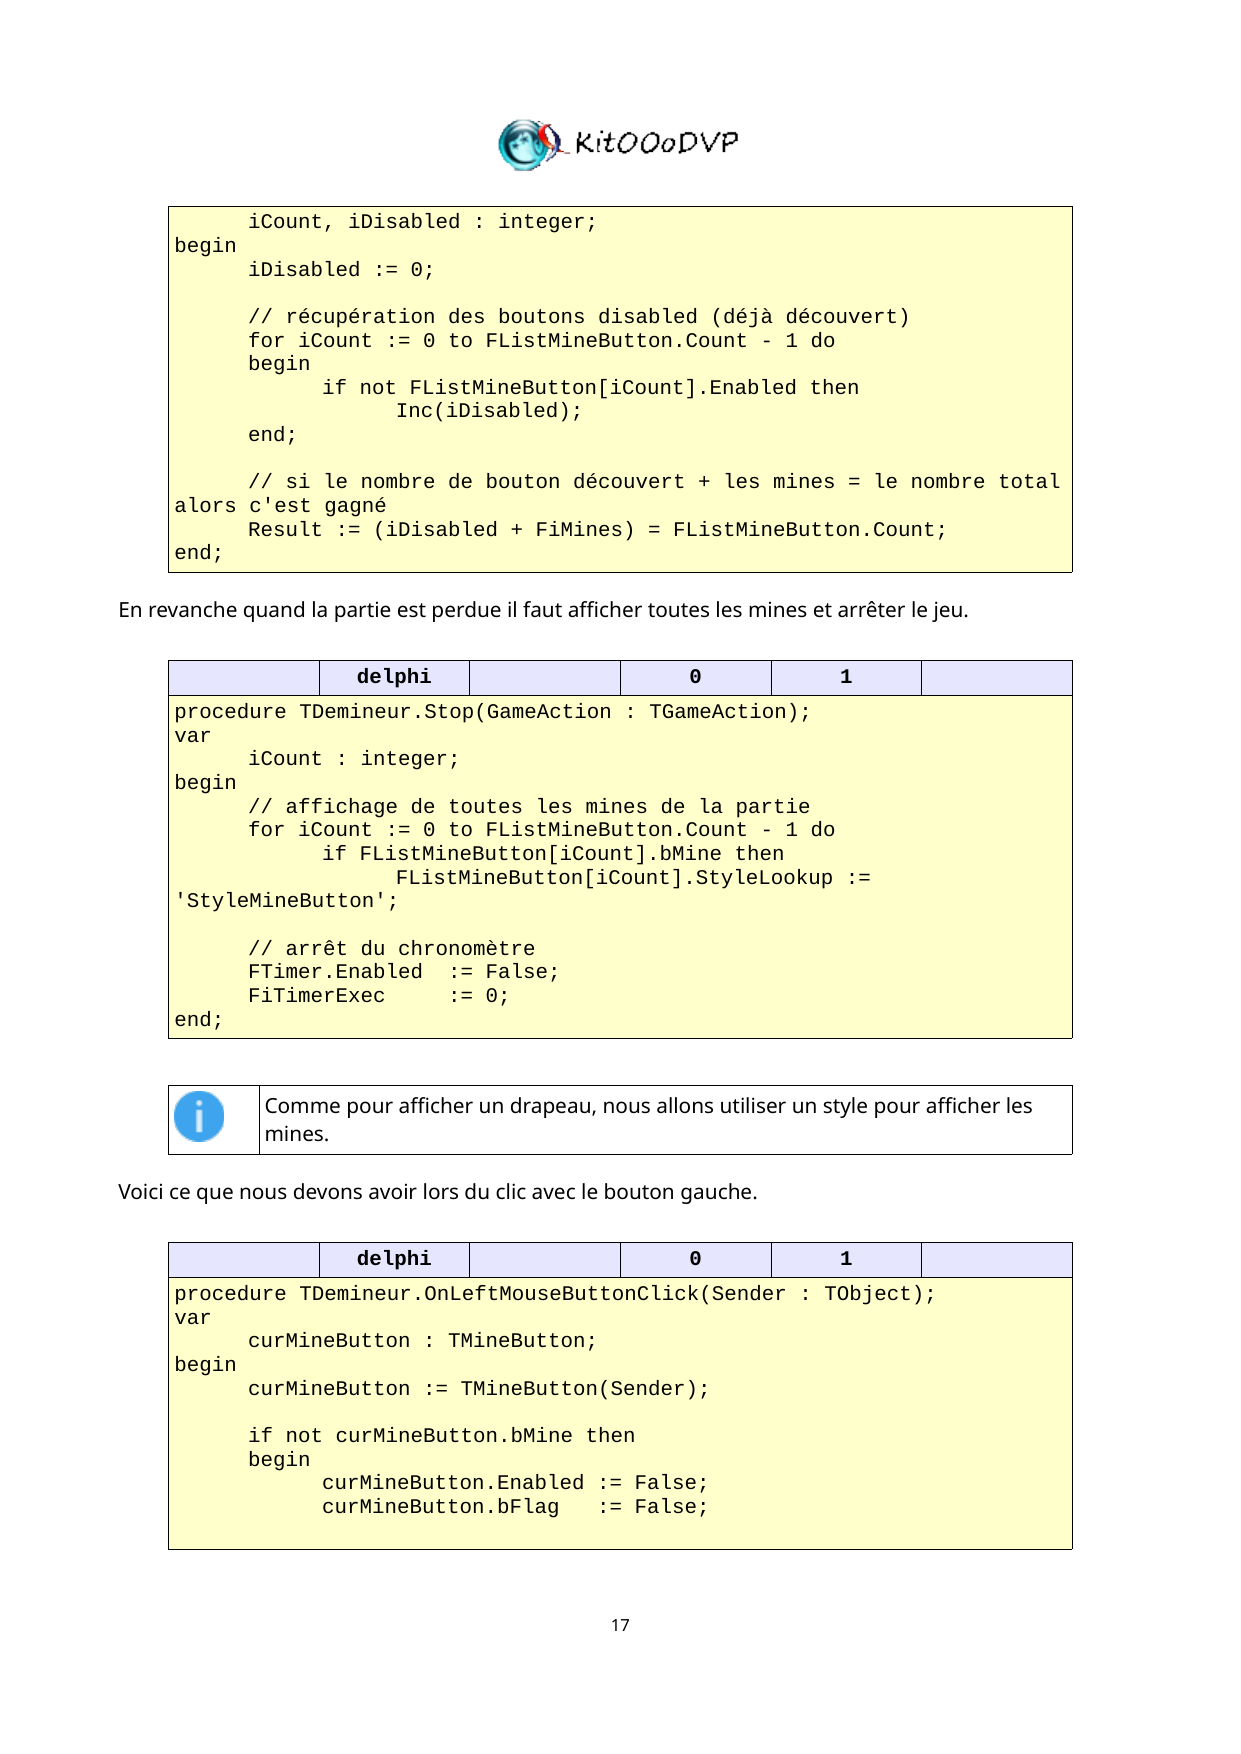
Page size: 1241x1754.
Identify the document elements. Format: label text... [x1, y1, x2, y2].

table_cell iCount, iDisabled : integer; begin iDisabled := 0; // récupération des boutons disabled (déjà découvert) for iCount := 0 to FListMineButton.Count - 1 do begin if not FListMineButton[iCount].Enabled then Inc(iDisabled); end; // si le nombre de bouton découvert + les mines = le nombre total alors c'est gagné Result := (iDisabled + FiMines) = FListMineButton.Count; end; [169, 207, 1072, 572]
table_header [169, 661, 319, 695]
table_cell procedure TDemineur.Stop(GameAction : TGameAction); var iCount : integer; begin // affichage de toutes les mines de la partie for iCount := 0 to FListMineButton.Count - 1 do if FListMineButton[iCount].bMine then FListMineButton[iCount].StyleLookup := 'StyleMineButton'; // arrêt du chronomètre FTimer.Enabled := False; FiTimerExec := 0; end; [169, 696, 1072, 1038]
table_header [169, 1243, 319, 1277]
table_header [470, 661, 620, 695]
table_header [922, 1243, 1072, 1277]
table_cell procedure TDemineur.OnLeftMouseButtonClick(Sender : TObject); var curMineButton : TMineButton; begin curMineButton := TMineButton(Sender); if not curMineButton.bMine then begin curMineButton.Enabled := False; curMineButton.bFlag := False; [169, 1278, 1072, 1549]
table_header 1 [772, 661, 921, 695]
text En revanche quand la partie est perdue il faut afficher toutes les mines et arrêter le jeu. [118, 596, 1122, 624]
table_header 0 [621, 661, 771, 695]
table_header delphi [320, 1243, 469, 1277]
table_header Comme pour afficher un drapeau, nous allons utiliser un style pour afficher les mines. [260, 1086, 1072, 1154]
table_header [169, 1086, 259, 1154]
table_header 0 [621, 1243, 771, 1277]
table_header [922, 661, 1072, 695]
table_header [470, 1243, 620, 1277]
picture [497, 118, 743, 173]
table_header 1 [772, 1243, 921, 1277]
text Voici ce que nous devons avoir lors du clic avec le bouton gauche. [118, 1177, 1122, 1206]
table_header delphi [320, 661, 469, 695]
picture [174, 1091, 224, 1142]
